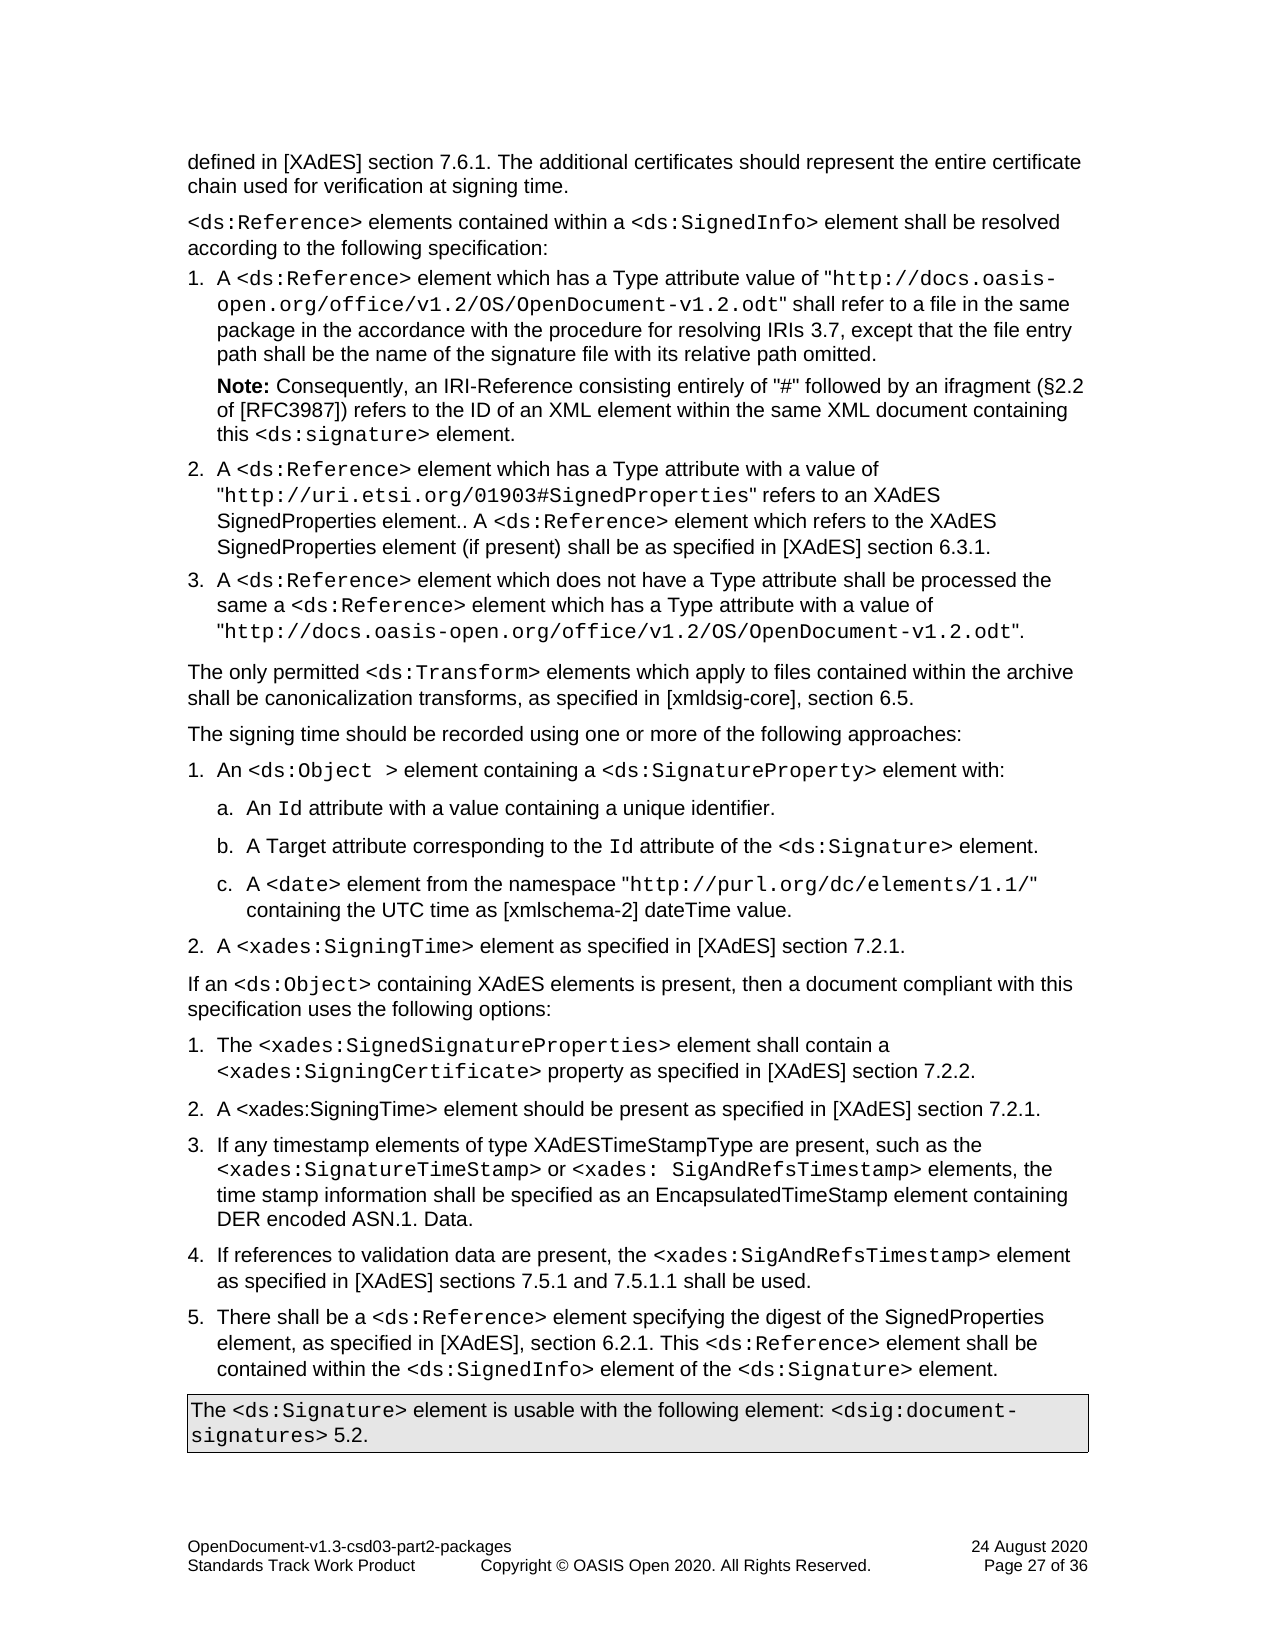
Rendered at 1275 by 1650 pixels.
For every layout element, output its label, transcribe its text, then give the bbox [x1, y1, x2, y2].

list An Id attribute with a value containing a unique identifier. [217, 796, 1088, 822]
list Note: Consequently, an IRI-Reference consisting entirely of "#" followed by an ifragment (§2.2 of [RFC3987]) refers to the ID of an XML element within the same XML document containing this <ds:signature> element. [187, 374, 1088, 448]
text defined in [XAdES] section 7.6.1. The additional certificates should represent the entire certificate chain used for verification at signing time. [187, 150, 1088, 198]
text The signing time should be recorded using one or more of the following approaches: [187, 722, 1088, 746]
list If references to validation data are present, the <xades:SigAndRefsTimestamp> element as specified in [XAdES] sections 7.5.1 and 7.5.1.1 shall be used. [187, 1243, 1088, 1293]
text The only permitted <ds:Transform> elements which apply to files contained within the archive shall be canonicalization transforms, as specified in [xmldsig-core], section 6.5. [187, 660, 1088, 710]
list A <ds:Reference> element which does not have a Type attribute shall be processed the same a <ds:Reference> element which has a Type attribute with a value of "http://docs.oasis-open.org/office/v1.2/OS/OpenDocument-v1.2.odt". [187, 567, 1088, 645]
list An <ds:Object > element containing a <ds:SignatureProperty> element with: [187, 758, 1088, 784]
list A <xades:SigningTime> element as specified in [XAdES] section 7.2.1. [187, 933, 1088, 959]
list The <ds:Signature> element is usable with the following element: <dsig:document-signatures> 5.2. [188, 1395, 1088, 1452]
list A Target attribute corresponding to the Id attribute of the <ds:Signature> element. [217, 834, 1088, 859]
list A <ds:Reference> element which has a Type attribute value of "http://docs.oasis-open.org/office/v1.2/OS/OpenDocument-v1.2.odt" shall refer to a file in the same package in the accordance with the procedure for resolving IRIs 3.7, except that the file entry path shall be the name of the signature file with its relative path omitted. [187, 266, 1088, 365]
list A <date> element from the namespace "http://purl.org/dc/elements/1.1/" containing the UTC time as [xmlschema-2] dateTime value. [217, 872, 1088, 921]
list A <xades:SigningTime> element should be present as specified in [XAdES] section 7.2.1. [187, 1097, 1088, 1121]
text <ds:Reference> elements contained within a <ds:SignedInfo> element shall be resolved according to the following specification: [187, 210, 1088, 260]
list If any timestamp elements of type XAdESTimeStampType are present, such as the <xades:SignatureTimeStamp> or <xades: SigAndRefsTimestamp> elements, the time stamp information shall be specified as an EncapsulatedTimeStamp element containing DER encoded ASN.1. Data. [187, 1133, 1088, 1231]
text If an <ds:Object> containing XAdES elements is present, then a document compliant with this specification uses the following options: [187, 971, 1088, 1021]
list There shall be a <ds:Reference> element specifying the digest of the SignedProperties element, as specified in [XAdES], section 6.2.1. This <ds:Reference> element shall be contained within the <ds:SignedInfo> element of the <ds:Signature> element. [187, 1305, 1088, 1382]
list A <ds:Reference> element which has a Type attribute with a value of "http://uri.etsi.org/01903#SignedProperties" refers to an XAdES SignedProperties element.. A <ds:Reference> element which refers to the XAdES SignedProperties element (if present) shall be as specified in [XAdES] section 6.3.1. [187, 457, 1088, 558]
list The <xades:SignedSignatureProperties> element shall contain a <xades:SigningCertificate> property as specified in [XAdES] section 7.2.2. [187, 1033, 1088, 1085]
